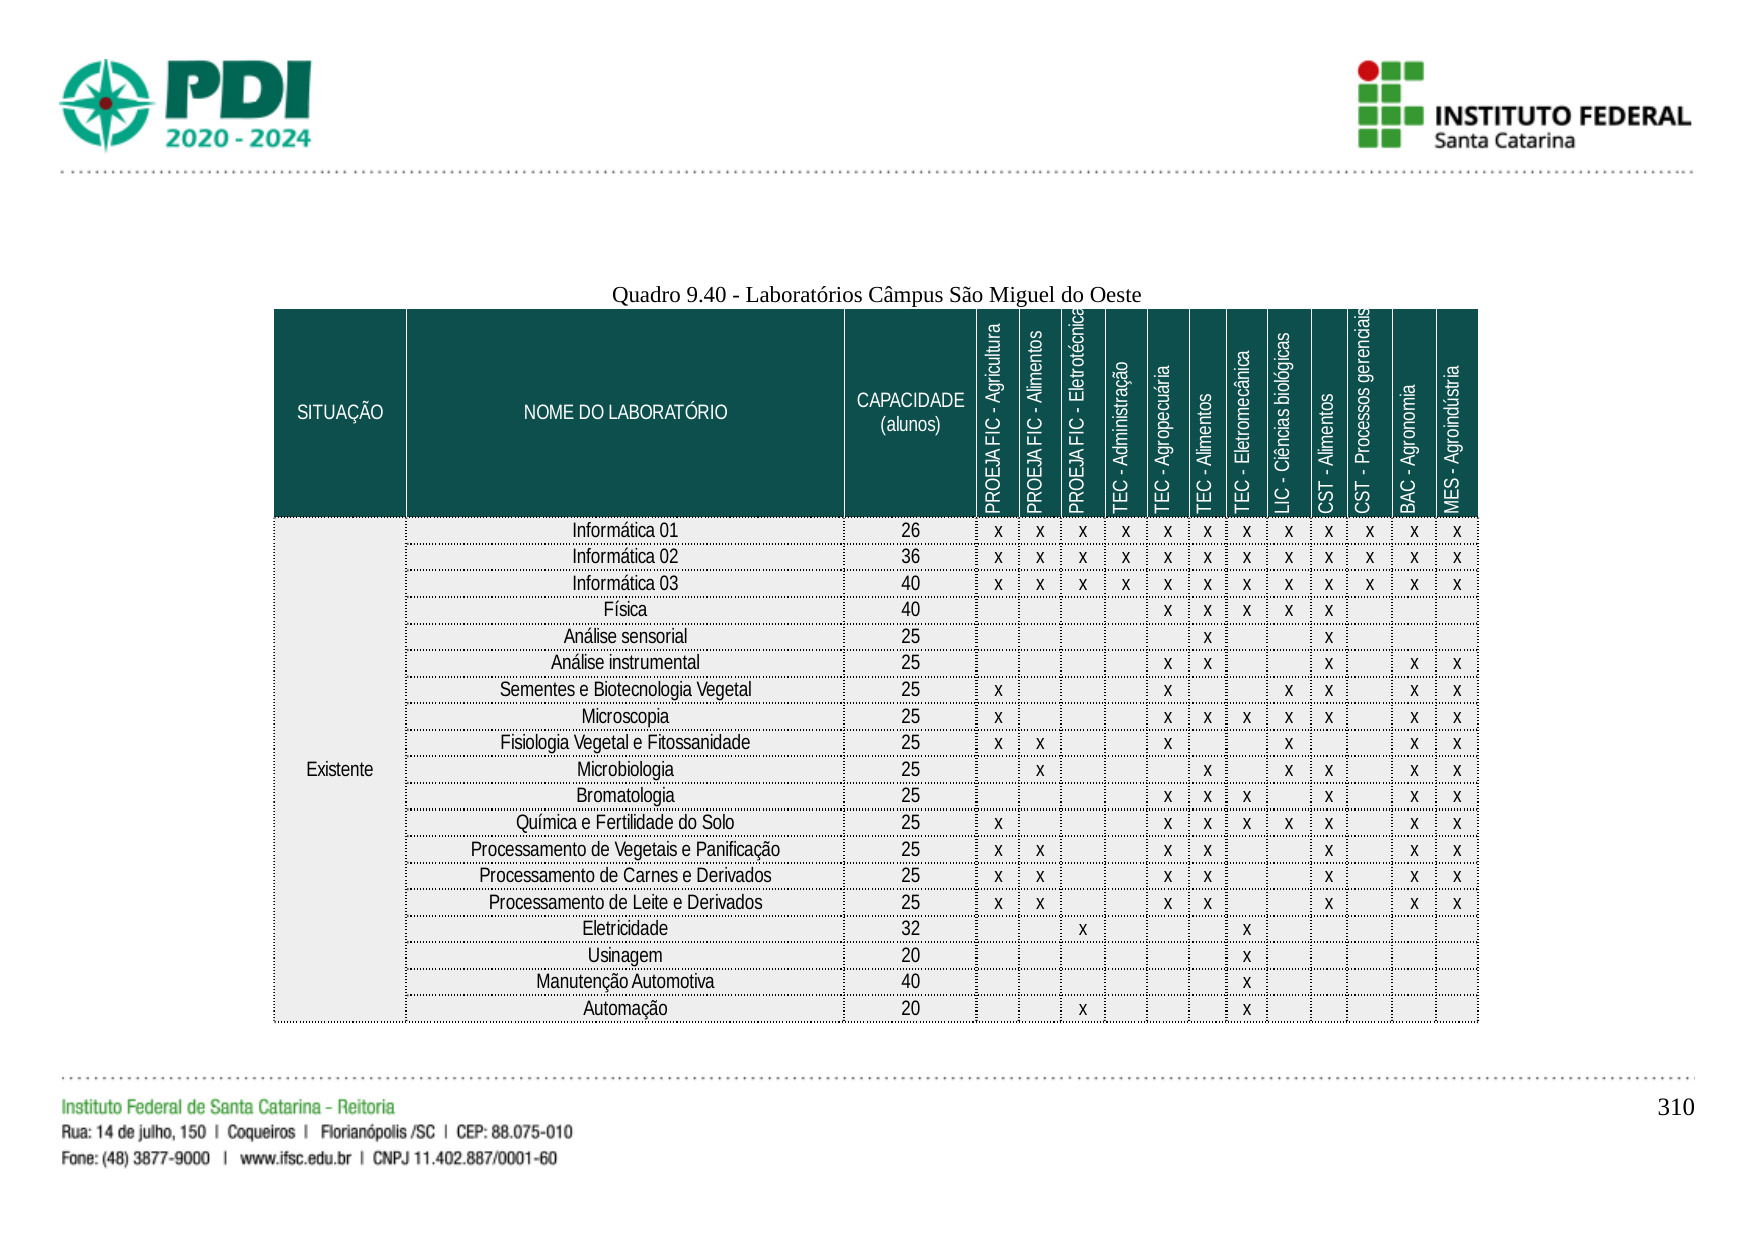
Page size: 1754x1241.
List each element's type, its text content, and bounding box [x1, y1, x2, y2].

text Quadro 9.40 - Laboratórios Câmpus São Miguel do Oeste [273, 282, 1481, 543]
picture [59, 59, 1695, 178]
picture [59, 1062, 1695, 1182]
